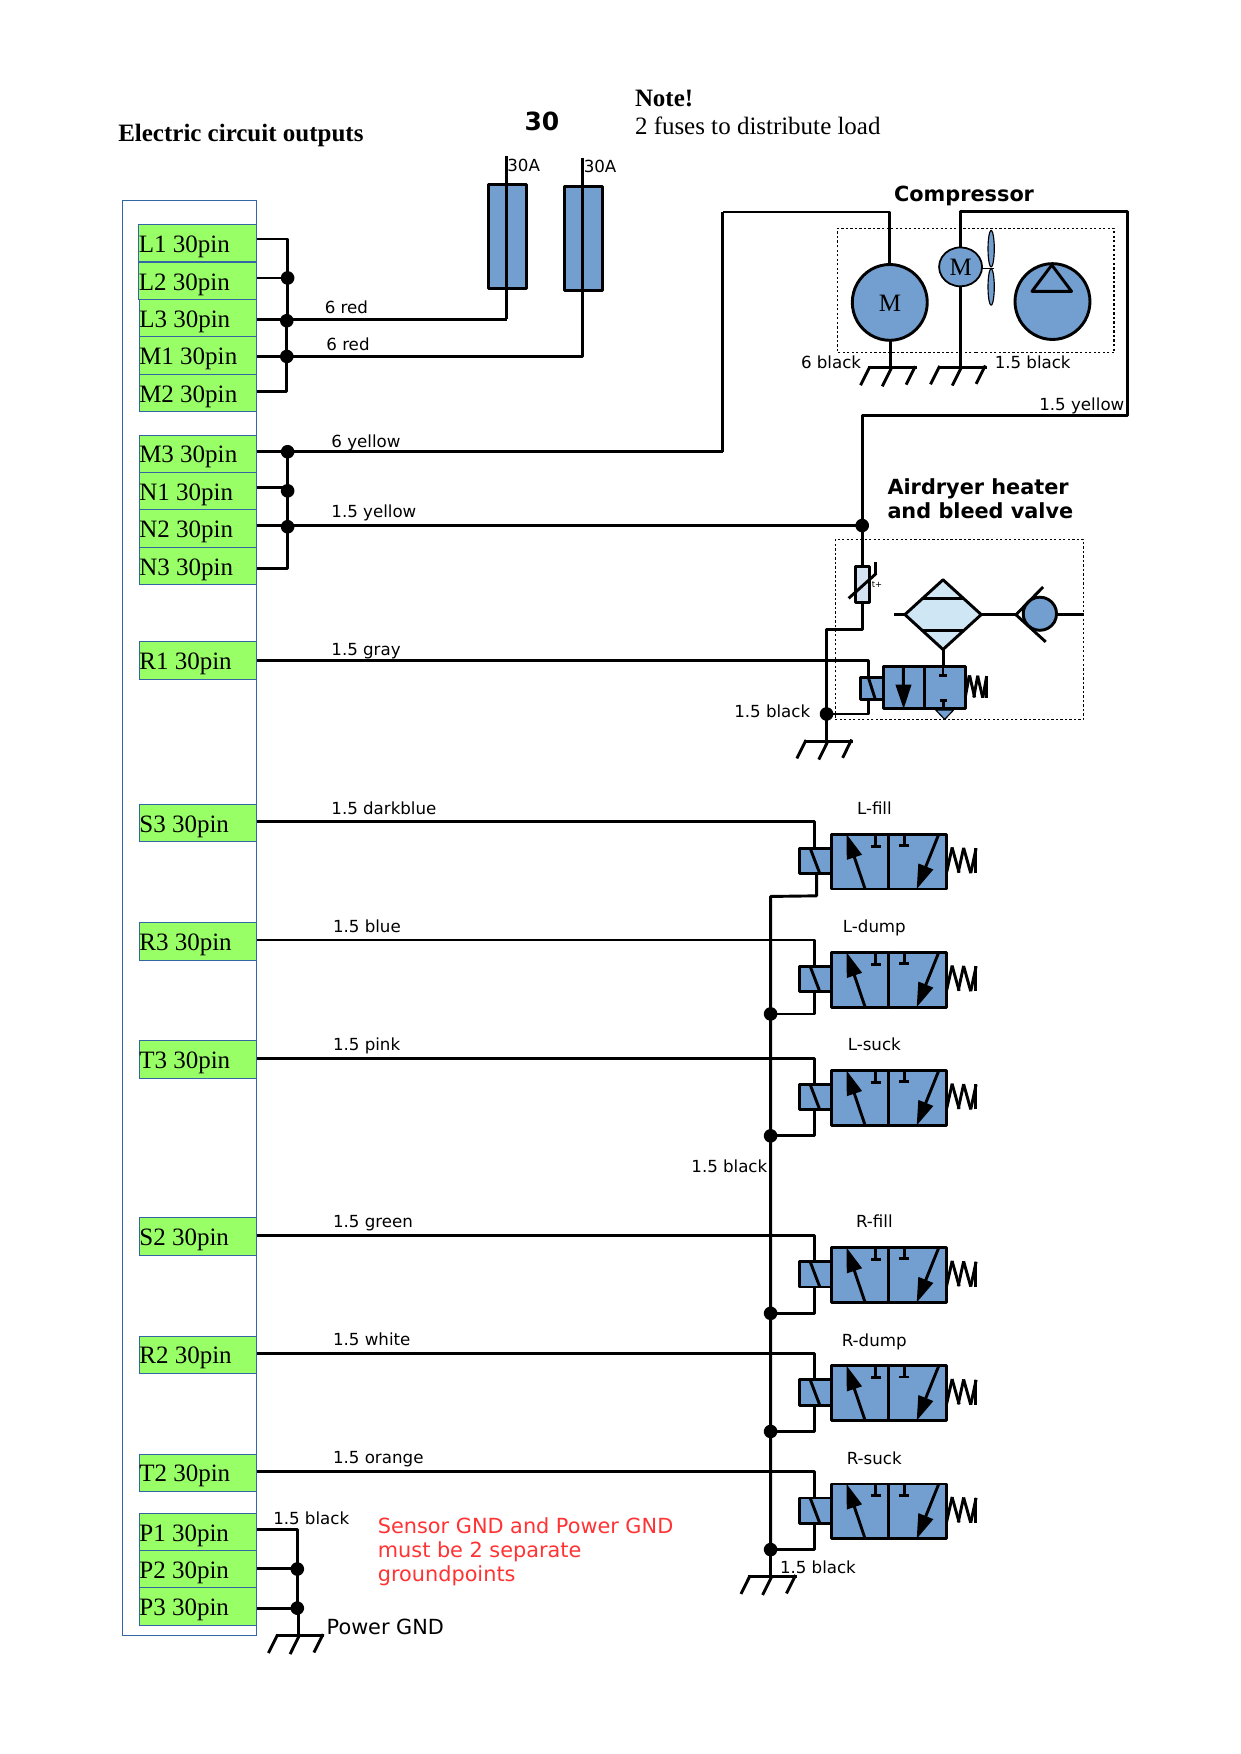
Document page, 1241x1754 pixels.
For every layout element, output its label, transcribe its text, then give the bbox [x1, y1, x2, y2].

text Electric circuit outputs [118, 118, 1122, 147]
